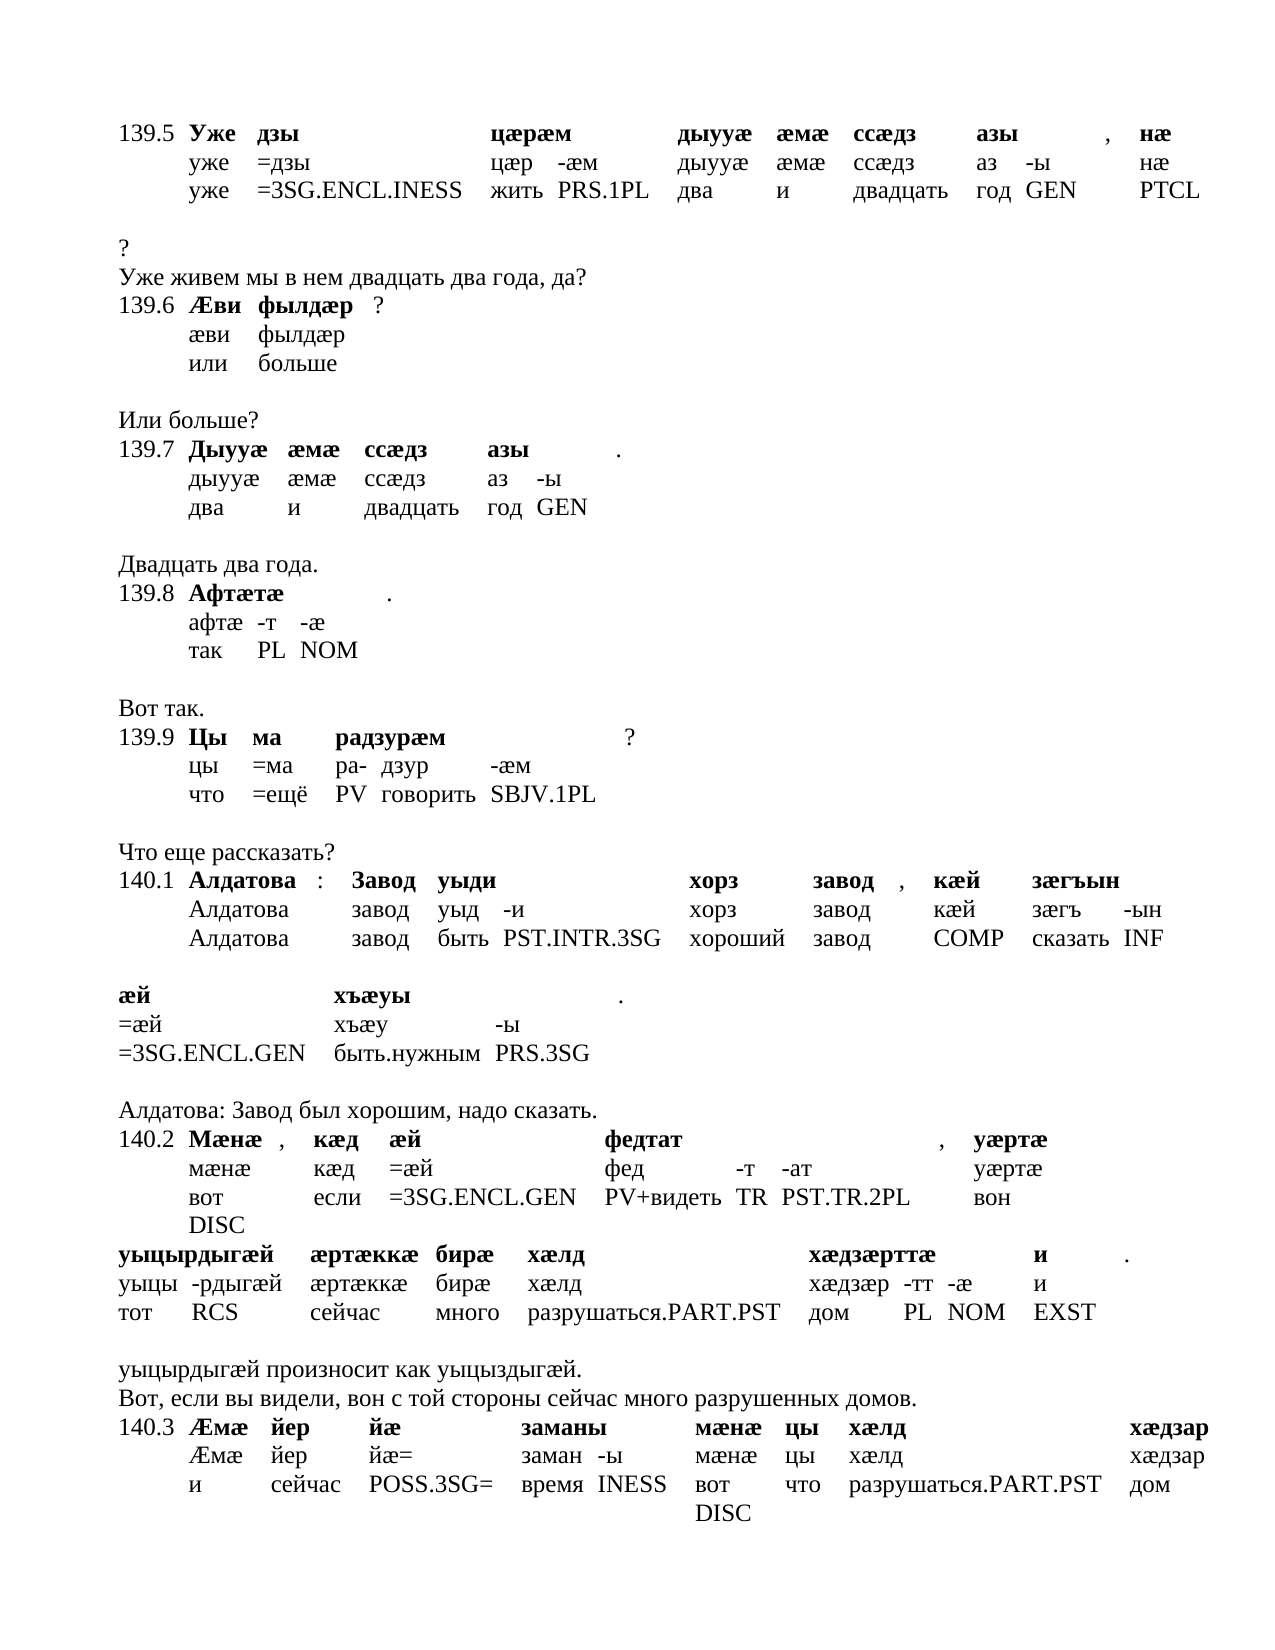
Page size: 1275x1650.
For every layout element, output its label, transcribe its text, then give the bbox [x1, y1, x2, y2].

text -ын [1123, 894, 1164, 923]
text æмæ [776, 147, 826, 176]
text хæдзæр [808, 1268, 889, 1297]
text уыцырдыгæй [118, 1239, 296, 1268]
text GEN [536, 492, 588, 521]
text Мæнæ [188, 1124, 265, 1153]
text PV+видеть [604, 1182, 722, 1211]
text дзы [257, 118, 477, 147]
text федтат [604, 1124, 925, 1153]
text хæдзар [1129, 1412, 1219, 1441]
text уже [188, 147, 229, 176]
text двадцать [853, 176, 948, 204]
text Æмæ [188, 1412, 257, 1441]
text INESS [597, 1469, 667, 1498]
text DISC [188, 1211, 265, 1239]
text год [976, 176, 1012, 204]
text ? [624, 722, 645, 751]
text и [776, 176, 826, 204]
text ? [118, 233, 139, 262]
text дыууæ [677, 147, 749, 176]
text вот [188, 1182, 251, 1211]
text ссæдз [364, 434, 473, 463]
text уæртæ [973, 1153, 1043, 1182]
text год [487, 492, 523, 521]
text , [1104, 118, 1126, 147]
text завод [813, 894, 871, 923]
text æртæккæ [310, 1268, 408, 1297]
text и [1033, 1268, 1096, 1297]
text PTCL [1139, 176, 1201, 204]
text : [317, 866, 338, 894]
text =æй [118, 1009, 306, 1038]
text 139.7 [118, 434, 174, 463]
text -æ [300, 607, 358, 636]
text йер [271, 1441, 341, 1469]
text EXST [1033, 1297, 1096, 1326]
text 139.6 [118, 291, 174, 319]
text йæ= [369, 1441, 493, 1469]
text если [313, 1182, 361, 1211]
text вон [973, 1182, 1043, 1211]
text Æмæ [188, 1441, 243, 1469]
text . [618, 981, 639, 1009]
text -т [736, 1153, 768, 1182]
text SBJV.1PL [490, 779, 597, 808]
text разрушаться.PART.PST [527, 1297, 781, 1326]
text TR [736, 1182, 768, 1211]
text цы [785, 1441, 821, 1469]
text 139.5 [118, 118, 174, 147]
text -и [503, 894, 661, 923]
text двадцать [364, 492, 459, 521]
text фед [604, 1153, 722, 1182]
text PL [903, 1297, 933, 1326]
text хæдзар [1129, 1441, 1205, 1469]
text сейчас [310, 1297, 408, 1326]
text -æ [947, 1268, 1006, 1297]
text Уже живем мы в нем двадцать два года, да? [118, 262, 1249, 291]
text Или больше? [118, 406, 1249, 434]
text нæ [1139, 118, 1214, 147]
text COMP [933, 923, 1004, 952]
text завод [351, 894, 409, 923]
text цæрæм [490, 118, 663, 147]
text Дыууæ [188, 434, 273, 463]
text больше [258, 348, 345, 377]
text æмæ [287, 463, 336, 492]
text ссæдз [853, 147, 948, 176]
text Вот так. [118, 693, 1249, 722]
text йер [271, 1412, 355, 1441]
text æмæ [287, 434, 350, 463]
text хæлд [527, 1239, 795, 1268]
text =ма [252, 751, 308, 779]
text 140.1 [118, 866, 174, 894]
text хæлд [527, 1268, 781, 1297]
text Завод [351, 866, 423, 894]
text уæртæ [973, 1124, 1056, 1153]
text мæнæ [188, 1153, 251, 1182]
text Алдатова [188, 894, 289, 923]
text бирæ [435, 1268, 500, 1297]
text Уже [188, 118, 243, 147]
text фылдæр [258, 291, 359, 319]
text GEN [1025, 176, 1077, 204]
text INF [1123, 923, 1164, 952]
text говорить [381, 779, 476, 808]
text кæд [313, 1153, 361, 1182]
text -ы [495, 1009, 590, 1038]
text фылдæр [258, 319, 345, 348]
text завод [351, 923, 409, 952]
text или [188, 348, 230, 377]
text радзурæм [335, 722, 610, 751]
text -ат [781, 1153, 911, 1182]
text уыд [437, 894, 489, 923]
text уыцырдыгæй произносит как уыцыздыгæй. [118, 1354, 1249, 1383]
text PL [257, 636, 286, 664]
text цы [785, 1412, 835, 1441]
text =3SG.ENCL.GEN [118, 1038, 306, 1067]
text зæгъын [1032, 866, 1178, 894]
text цы [188, 751, 224, 779]
text что [785, 1469, 821, 1498]
text æй [118, 981, 320, 1009]
text цæр [490, 147, 543, 176]
text , [278, 1124, 299, 1153]
text . [386, 578, 407, 607]
text , [938, 1124, 959, 1153]
text =дзы [257, 147, 463, 176]
text нæ [1139, 147, 1201, 176]
text хæдзæрттæ [808, 1239, 1019, 1268]
text Цы [188, 722, 238, 751]
text и [1033, 1239, 1110, 1268]
text дыууæ [677, 118, 762, 147]
text так [188, 636, 243, 664]
text 140.2 [118, 1124, 174, 1153]
text дом [1129, 1469, 1205, 1498]
text Что еще рассказать? [118, 837, 1249, 866]
text быть.нужным [333, 1038, 481, 1067]
text -æм [557, 147, 650, 176]
text Алдатова: Завод был хорошим, надо сказать. [118, 1096, 1249, 1124]
text 139.8 [118, 578, 174, 607]
text что [188, 779, 224, 808]
text ссæдз [364, 463, 459, 492]
text DISC [695, 1498, 771, 1527]
text и [287, 492, 336, 521]
text -тт [903, 1268, 933, 1297]
text Вот, если вы видели, вон с той стороны сейчас много разрушенных домов. [118, 1383, 1249, 1412]
text =3SG.ENCL.GEN [389, 1182, 577, 1211]
text кæй [933, 866, 1018, 894]
text æй [389, 1124, 591, 1153]
text -ы [1025, 147, 1077, 176]
text ра- [335, 751, 367, 779]
text хъæуы [333, 981, 604, 1009]
text аз [487, 463, 523, 492]
text NOM [300, 636, 358, 664]
text =æй [389, 1153, 577, 1182]
text уыди [437, 866, 675, 894]
text 140.3 [118, 1412, 174, 1441]
text . [1123, 1239, 1144, 1268]
text -æм [490, 751, 597, 779]
text PRS.3SG [495, 1038, 590, 1067]
text жить [490, 176, 543, 204]
text хороший [689, 923, 785, 952]
text бирæ [435, 1239, 514, 1268]
text ма [252, 722, 321, 751]
text хорз [689, 894, 785, 923]
text йæ [369, 1412, 507, 1441]
text вот [695, 1469, 757, 1498]
text хорз [689, 866, 799, 894]
text быть [437, 923, 489, 952]
text зæгъ [1032, 894, 1109, 923]
text NOM [947, 1297, 1006, 1326]
text . [615, 434, 636, 463]
text мæнæ [695, 1412, 771, 1441]
text и [188, 1469, 243, 1498]
text два [188, 492, 259, 521]
text много [435, 1297, 500, 1326]
text -ы [536, 463, 588, 492]
text ? [373, 291, 394, 319]
text Афтæтæ [188, 578, 372, 607]
text -т [257, 607, 286, 636]
text Алдатова [188, 866, 303, 894]
text азы [976, 118, 1091, 147]
text два [677, 176, 749, 204]
text кæд [313, 1124, 375, 1153]
text завод [813, 923, 871, 952]
text PRS.1PL [557, 176, 650, 204]
text =3SG.ENCL.INESS [257, 176, 463, 204]
text время [521, 1469, 584, 1498]
text дом [808, 1297, 889, 1326]
text кæй [933, 894, 1004, 923]
text PV [335, 779, 367, 808]
text тот [118, 1297, 178, 1326]
text хæлд [849, 1412, 1116, 1441]
text Двадцать два года. [118, 549, 1249, 578]
text æмæ [776, 118, 839, 147]
text -рдыгæй [191, 1268, 282, 1297]
text RCS [191, 1297, 282, 1326]
text заман [521, 1441, 584, 1469]
text , [898, 866, 919, 894]
text дыууæ [188, 463, 259, 492]
text разрушаться.PART.PST [849, 1469, 1102, 1498]
text аз [976, 147, 1012, 176]
text -ы [597, 1441, 667, 1469]
text сказать [1032, 923, 1109, 952]
text дзур [381, 751, 476, 779]
text уыцы [118, 1268, 178, 1297]
text азы [487, 434, 602, 463]
text POSS.3SG= [369, 1469, 493, 1498]
text ссæдз [853, 118, 962, 147]
text мæнæ [695, 1441, 757, 1469]
text Алдатова [188, 923, 289, 952]
text уже [188, 176, 229, 204]
text афтæ [188, 607, 243, 636]
text хæлд [849, 1441, 1102, 1469]
text æви [188, 319, 230, 348]
text =ещё [252, 779, 308, 808]
text 139.9 [118, 722, 174, 751]
text завод [813, 866, 885, 894]
text хъæу [333, 1009, 481, 1038]
text Æви [188, 291, 244, 319]
text PST.INTR.3SG [503, 923, 661, 952]
text сейчас [271, 1469, 341, 1498]
text æртæккæ [310, 1239, 422, 1268]
text заманы [521, 1412, 681, 1441]
text PST.TR.2PL [781, 1182, 911, 1211]
